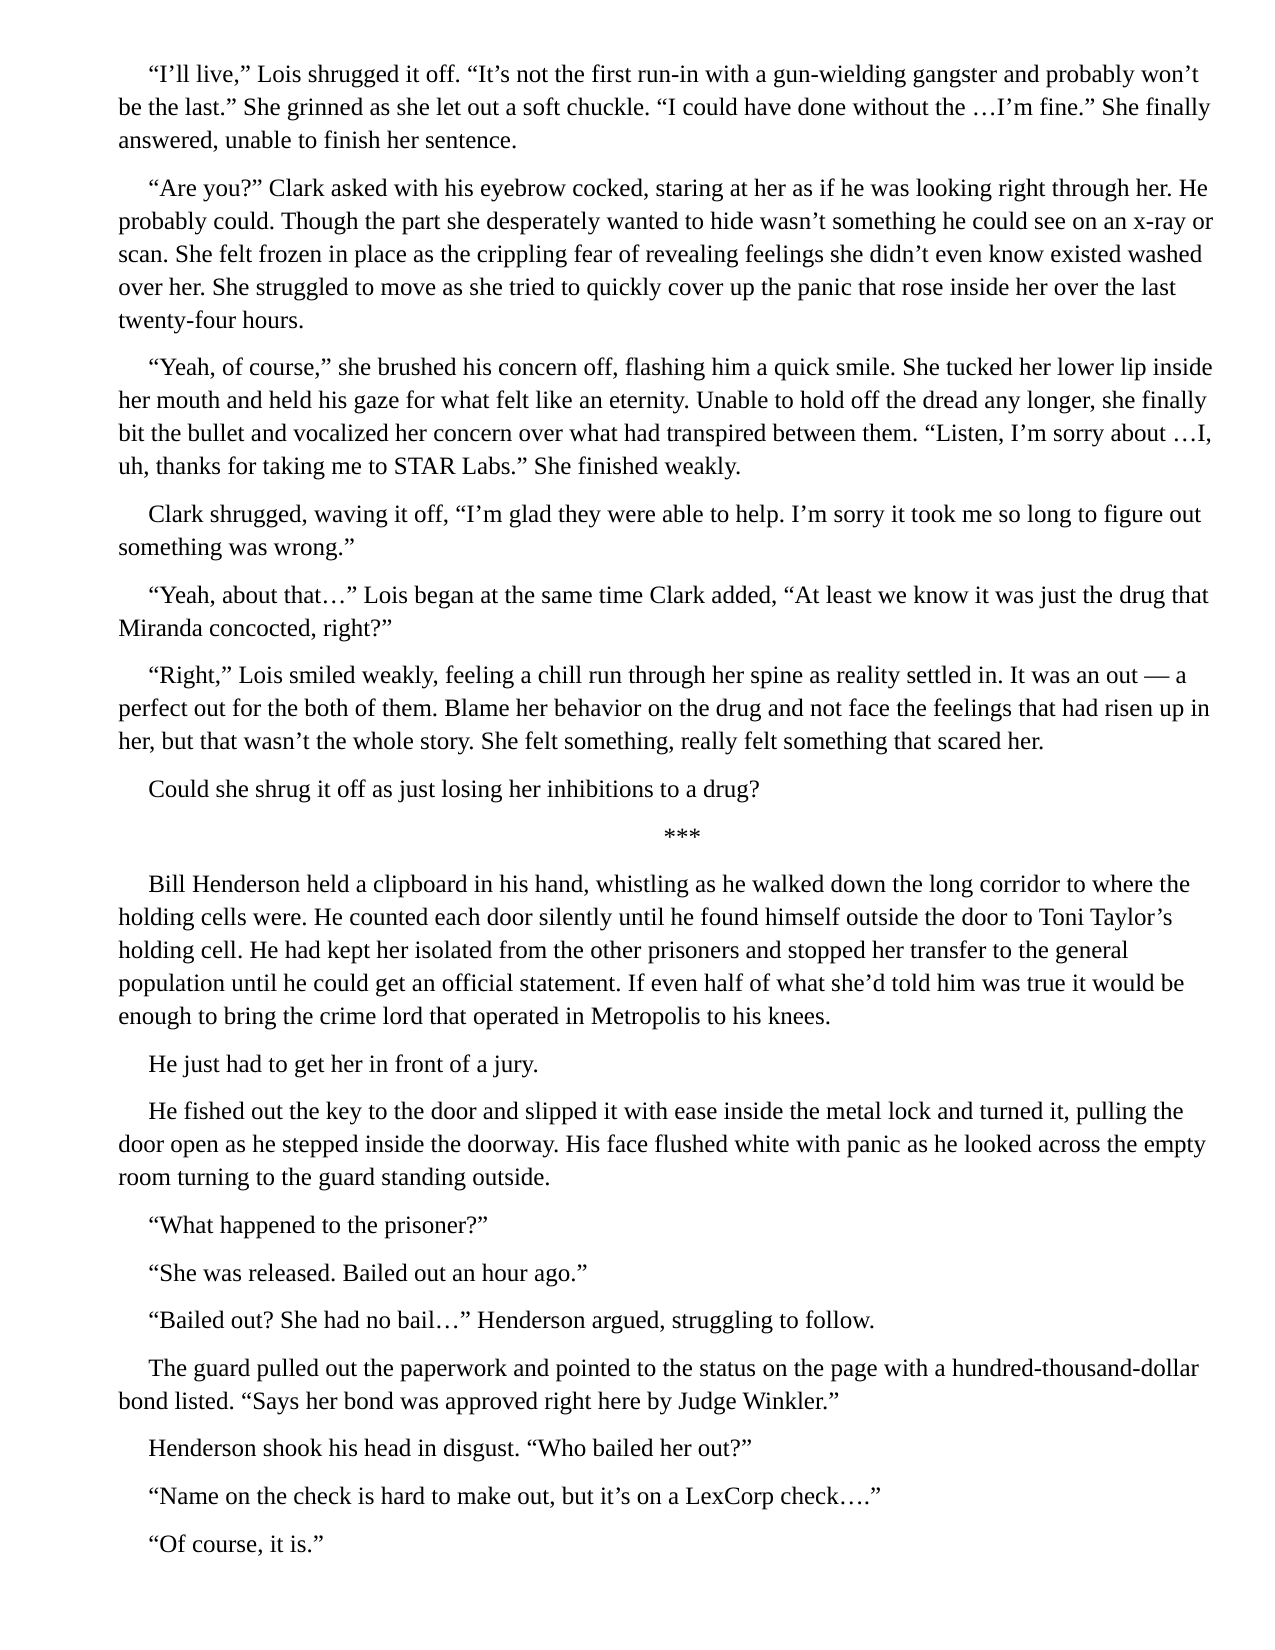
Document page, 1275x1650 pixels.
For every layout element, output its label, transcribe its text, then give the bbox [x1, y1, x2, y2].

text “I’ll live,” Lois shrugged it off. “It’s not the first run-in with a gun-wielding gangster and probably won’t be the last.” She grinned as she let out a soft chuckle. “I could have done without the …I’m fine.” She finally answered, unable to finish her sentence. [118, 59, 1216, 154]
text The guard pulled out the paperwork and pointed to the status on the page with a hundred-thousand-dollar bond listed. “Says her bond was approved right here by Judge Winkler.” [118, 1353, 1216, 1415]
text He fished out the key to the door and slipped it with ease inside the metal lock and turned it, pulling the door open as he stepped inside the doorway. His face flushed white with panic as he looked across the empty room turning to the guard standing outside. [118, 1096, 1216, 1191]
text He just had to get her in front of a jury. [118, 1049, 1216, 1078]
text Bill Henderson held a clipboard in his hand, whistling as he walked down the long corridor to where the holding cells were. He counted each door silently until he found himself outside the door to Toni Taylor’s holding cell. He had kept her isolated from the other prisoners and stopped her transfer to the general population until he could get an official statement. If even half of what she’d told him was true it would be enough to bring the crime lord that operated in Metropolis to his knees. [118, 869, 1216, 1030]
text Clark shrugged, waving it off, “I’m glad they were able to help. I’m sorry it took me so long to figure out something was wrong.” [118, 499, 1216, 561]
text “Are you?” Clark asked with his eyebrow cocked, staring at her as if he was looking right through her. He probably could. Though the part she desperately wanted to hide wasn’t something he could see on an x-ray or scan. She felt frozen in place as the crippling fear of revealing feelings she didn’t even know existed washed over her. She struggled to move as she tried to quickly cover up the panic that rose inside her over the last twenty-four hours. [118, 173, 1216, 333]
text “Yeah, about that…” Lois began at the same time Clark added, “At least we know it was just the drug that Miranda concocted, right?” [118, 580, 1216, 641]
text “Yeah, of course,” she brushed his concern off, flashing him a quick smile. She tucked her lower lip inside her mouth and held his gaze for what felt like an eternity. Unable to hold off the dread any longer, she finally bit the bullet and vocalized her concern over what had transpired between them. “Listen, I’m sorry about …I, uh, thanks for taking me to STAR Labs.” She finished weakly. [118, 352, 1216, 480]
text Could she shrug it off as just losing her inhibitions to a drug? [118, 774, 1216, 803]
text “Of course, it is.” [118, 1529, 1216, 1557]
text “Name on the check is hard to make out, but it’s on a LexCorp check….” [118, 1481, 1216, 1510]
text “Right,” Lois smiled weakly, feeling a chill run through her spine as reality settled in. It was an out — a perfect out for the both of them. Blame her behavior on the drug and not face the feelings that had risen up in her, but that wasn’t the whole story. She felt something, really felt something that scared her. [118, 660, 1216, 755]
text *** [118, 822, 1216, 850]
text “What happened to the prisoner?” [118, 1210, 1216, 1239]
text “Bailed out? She had no bail…” Henderson argued, struggling to follow. [118, 1305, 1216, 1334]
text Henderson shook his head in disgust. “Who bailed her out?” [118, 1433, 1216, 1462]
text “She was released. Bailed out an hour ago.” [118, 1258, 1216, 1286]
